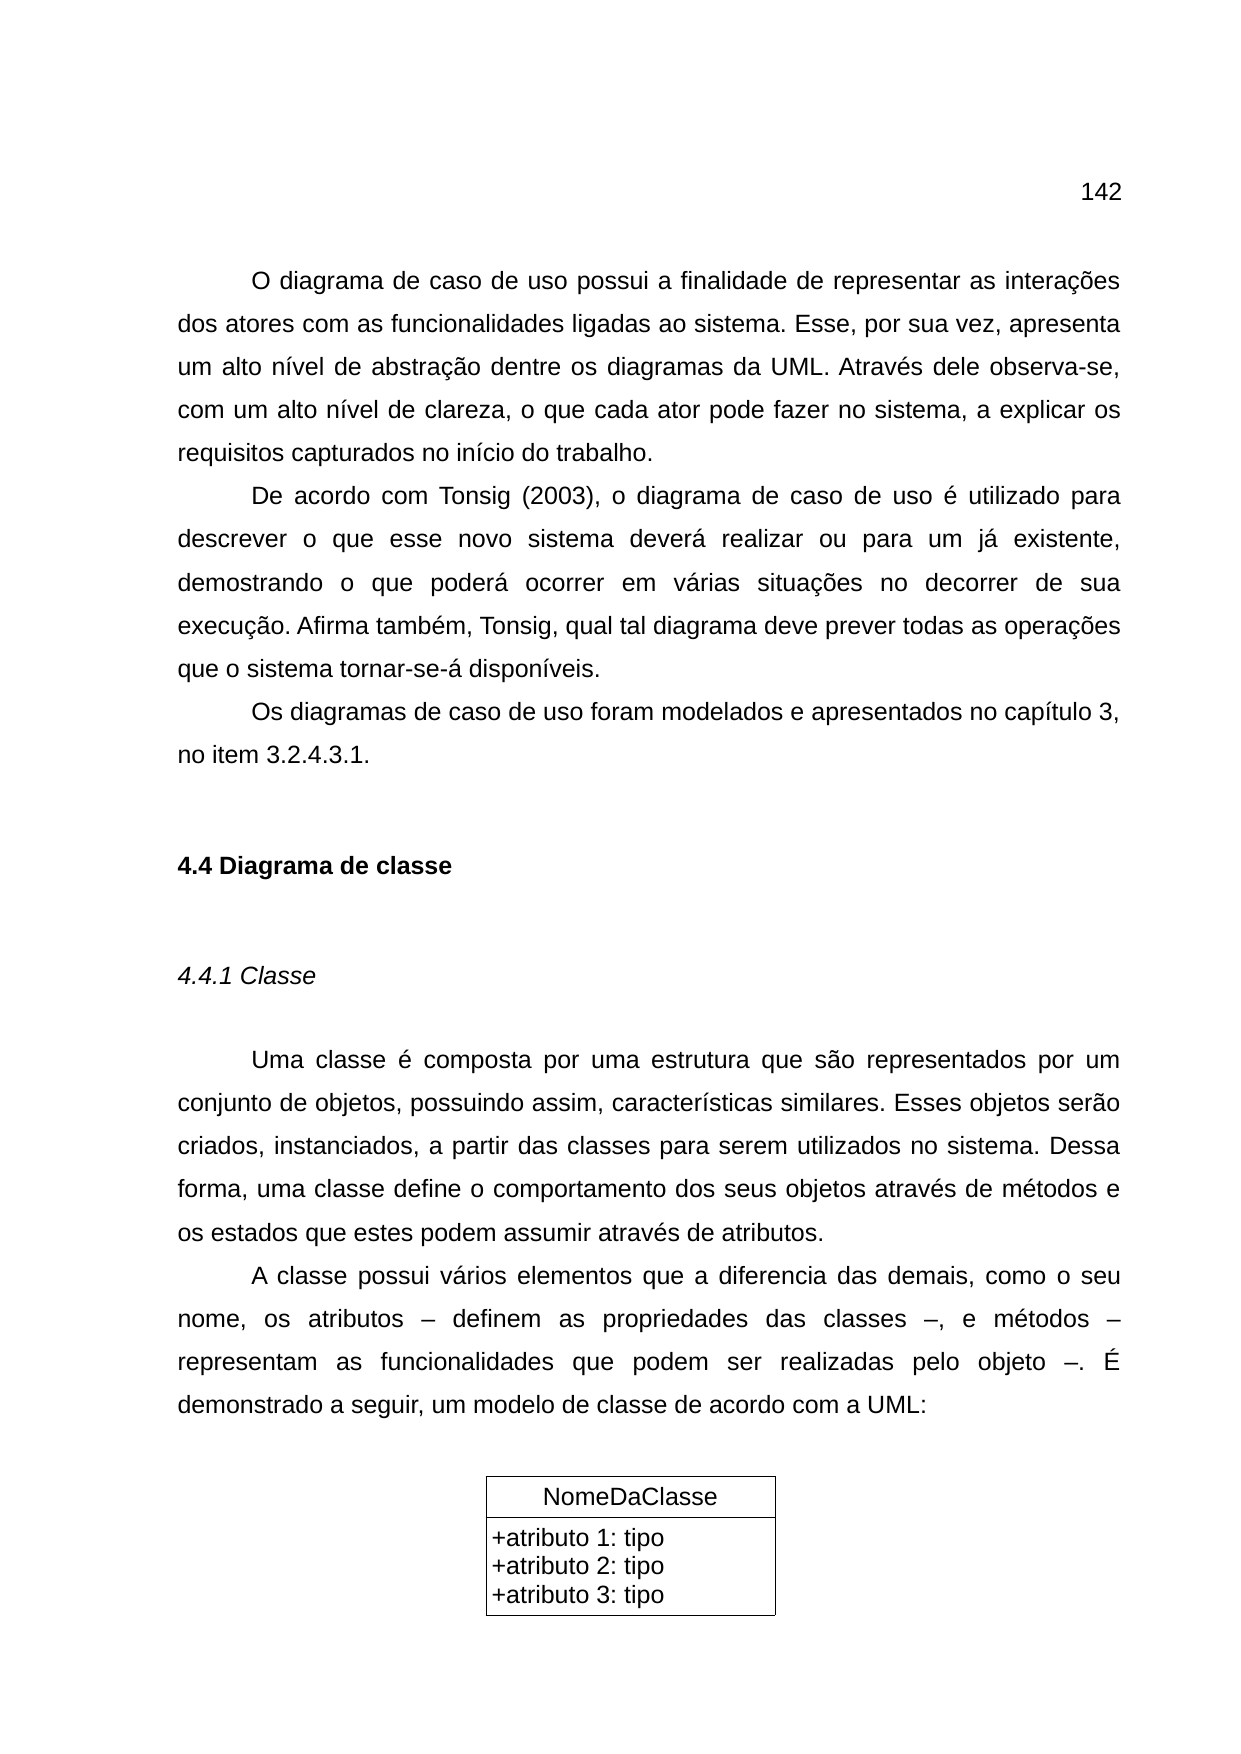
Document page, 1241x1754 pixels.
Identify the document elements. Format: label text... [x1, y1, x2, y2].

table_header NomeDaClasse [487, 1477, 775, 1517]
text Os diagramas de caso de uso foram modelados e apresentados no capítulo 3, no item 3.2.4.3.1. [177, 697, 1122, 769]
table_cell +atributo 1: tipo +atributo 2: tipo +atributo 3: tipo [487, 1518, 775, 1614]
text O diagrama de caso de uso possui a finalidade de representar as interações dos atores com as funcionalidades ligadas ao sistema. Esse, por sua vez, apresenta um alto nível de abstração dentre os diagramas da UML. Através dele observa-se, com um alto nível de clareza, o que cada ator pode fazer no sistema, a explicar os requisitos capturados no início do trabalho. [177, 266, 1122, 467]
text De acordo com Tonsig (2003), o diagrama de caso de uso é utilizado para descrever o que esse novo sistema deverá realizar ou para um já existente, demostrando o que poderá ocorrer em várias situações no decorrer de sua execução. Afirma também, Tonsig, qual tal diagrama deve prever todas as operações que o sistema tornar-se-á disponíveis. [177, 481, 1122, 683]
subtitle 4.4 Diagrama de classe [177, 851, 1122, 880]
text A classe possui vários elementos que a diferencia das demais, como o seu nome, os atributos – definem as propriedades das classes –, e métodos – representam as funcionalidades que podem ser realizadas pelo objeto –. É demonstrado a seguir, um modelo de classe de acordo com a UML: [177, 1261, 1122, 1419]
subtitle 4.4.1 Classe [177, 961, 1122, 989]
text Uma classe é composta por uma estrutura que são representados por um conjunto de objetos, possuindo assim, características similares. Esses objetos serão criados, instanciados, a partir das classes para serem utilizados no sistema. Dessa forma, uma classe define o comportamento dos seus objetos através de métodos e os estados que estes podem assumir através de atributos. [177, 1045, 1122, 1246]
